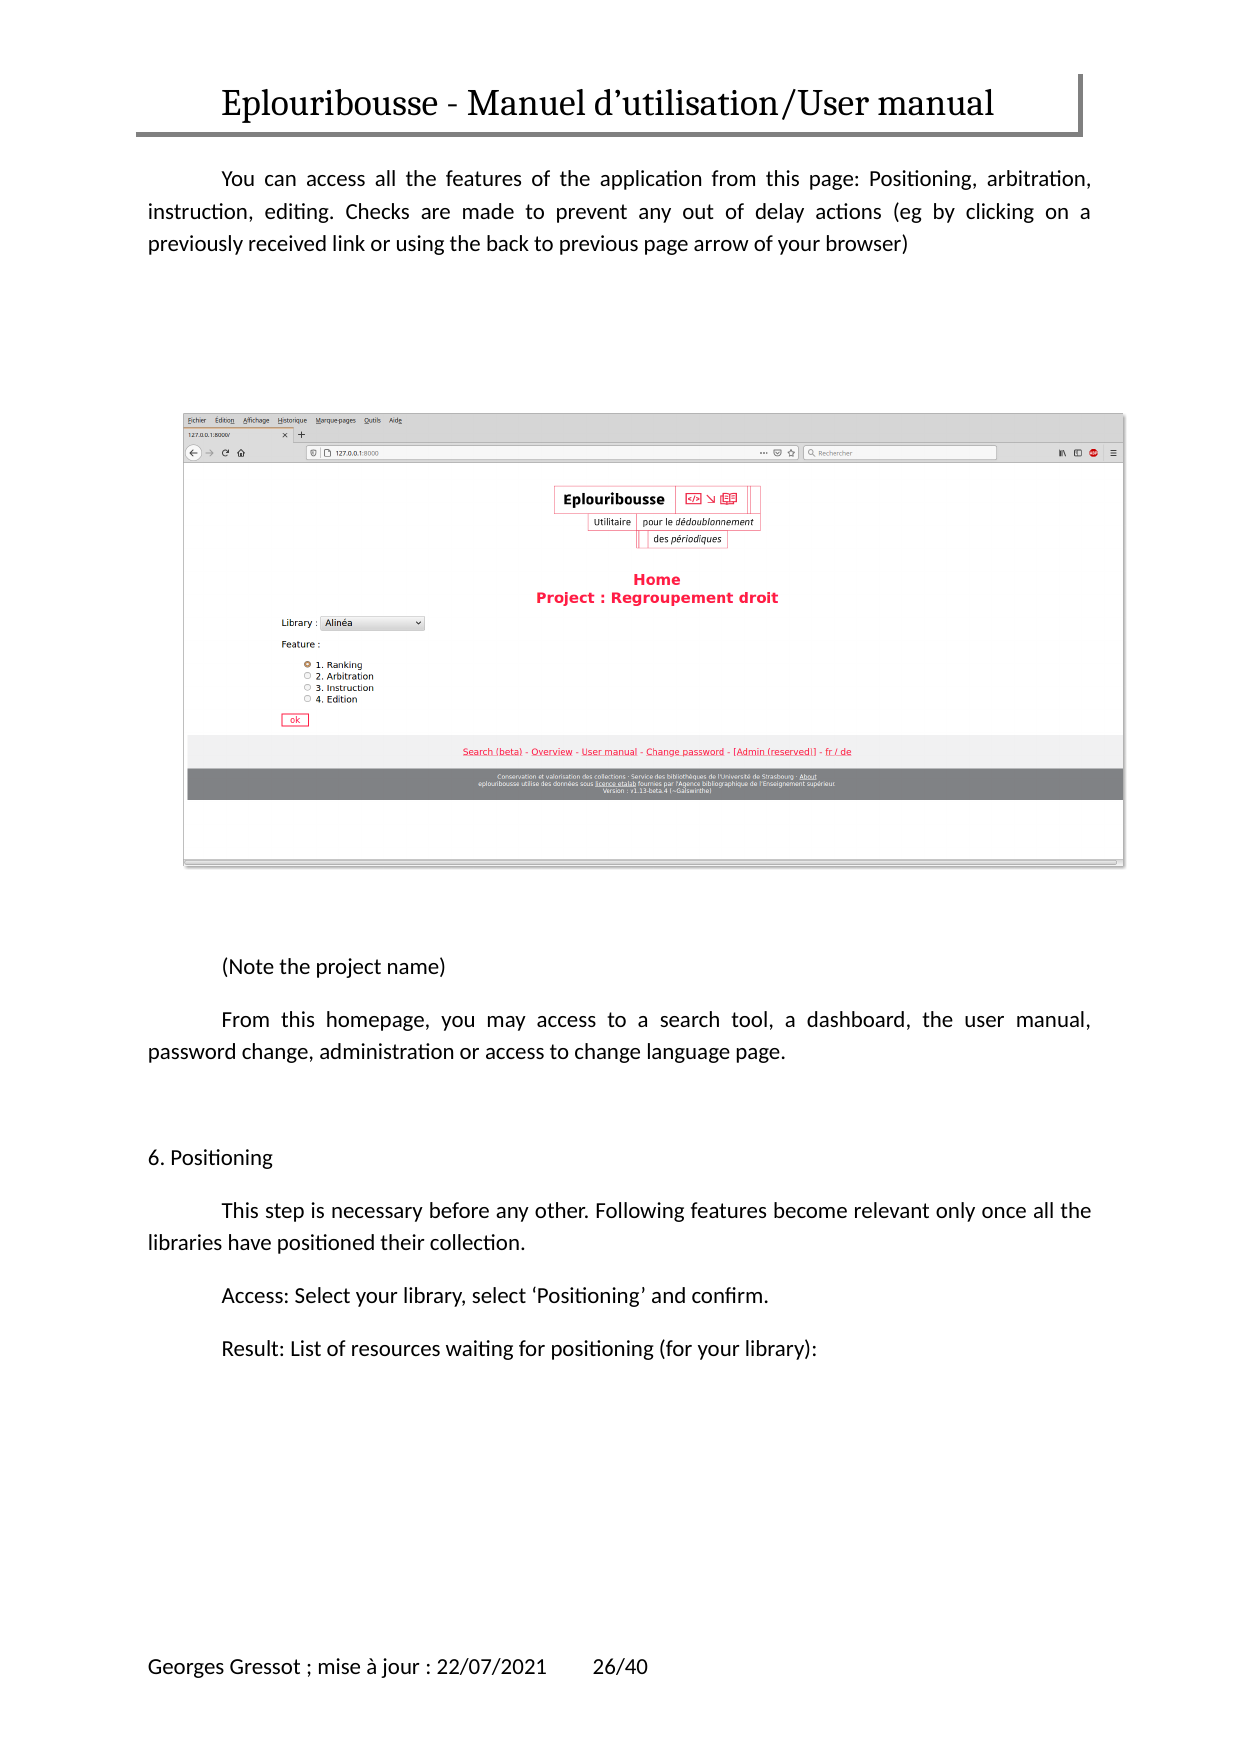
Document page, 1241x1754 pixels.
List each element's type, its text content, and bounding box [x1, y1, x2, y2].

text Result: List of resources waiting for positioning (for your library): [148, 1334, 1093, 1362]
text Access: Select your library, select ‘Positioning’ and confirm. [148, 1281, 1093, 1309]
text You can access all the features of the application from this page: Positioning, arbitration, instruction, editing. Checks are made to prevent any out of delay actions (eg by clicking on a previously received link or using the back to previous page arrow of your browser) [148, 164, 1093, 257]
picture [181, 411, 1127, 870]
text This step is necessary before any other. Following features become relevant only once all the libraries have positioned their collection. [148, 1196, 1093, 1256]
text From this homepage, you may access to a search tool, a dashboard, the user manual, password change, administration or access to change language page. [148, 1005, 1093, 1065]
text (Note the project name) [148, 952, 1093, 980]
text 6. Positioning [148, 1143, 1093, 1171]
